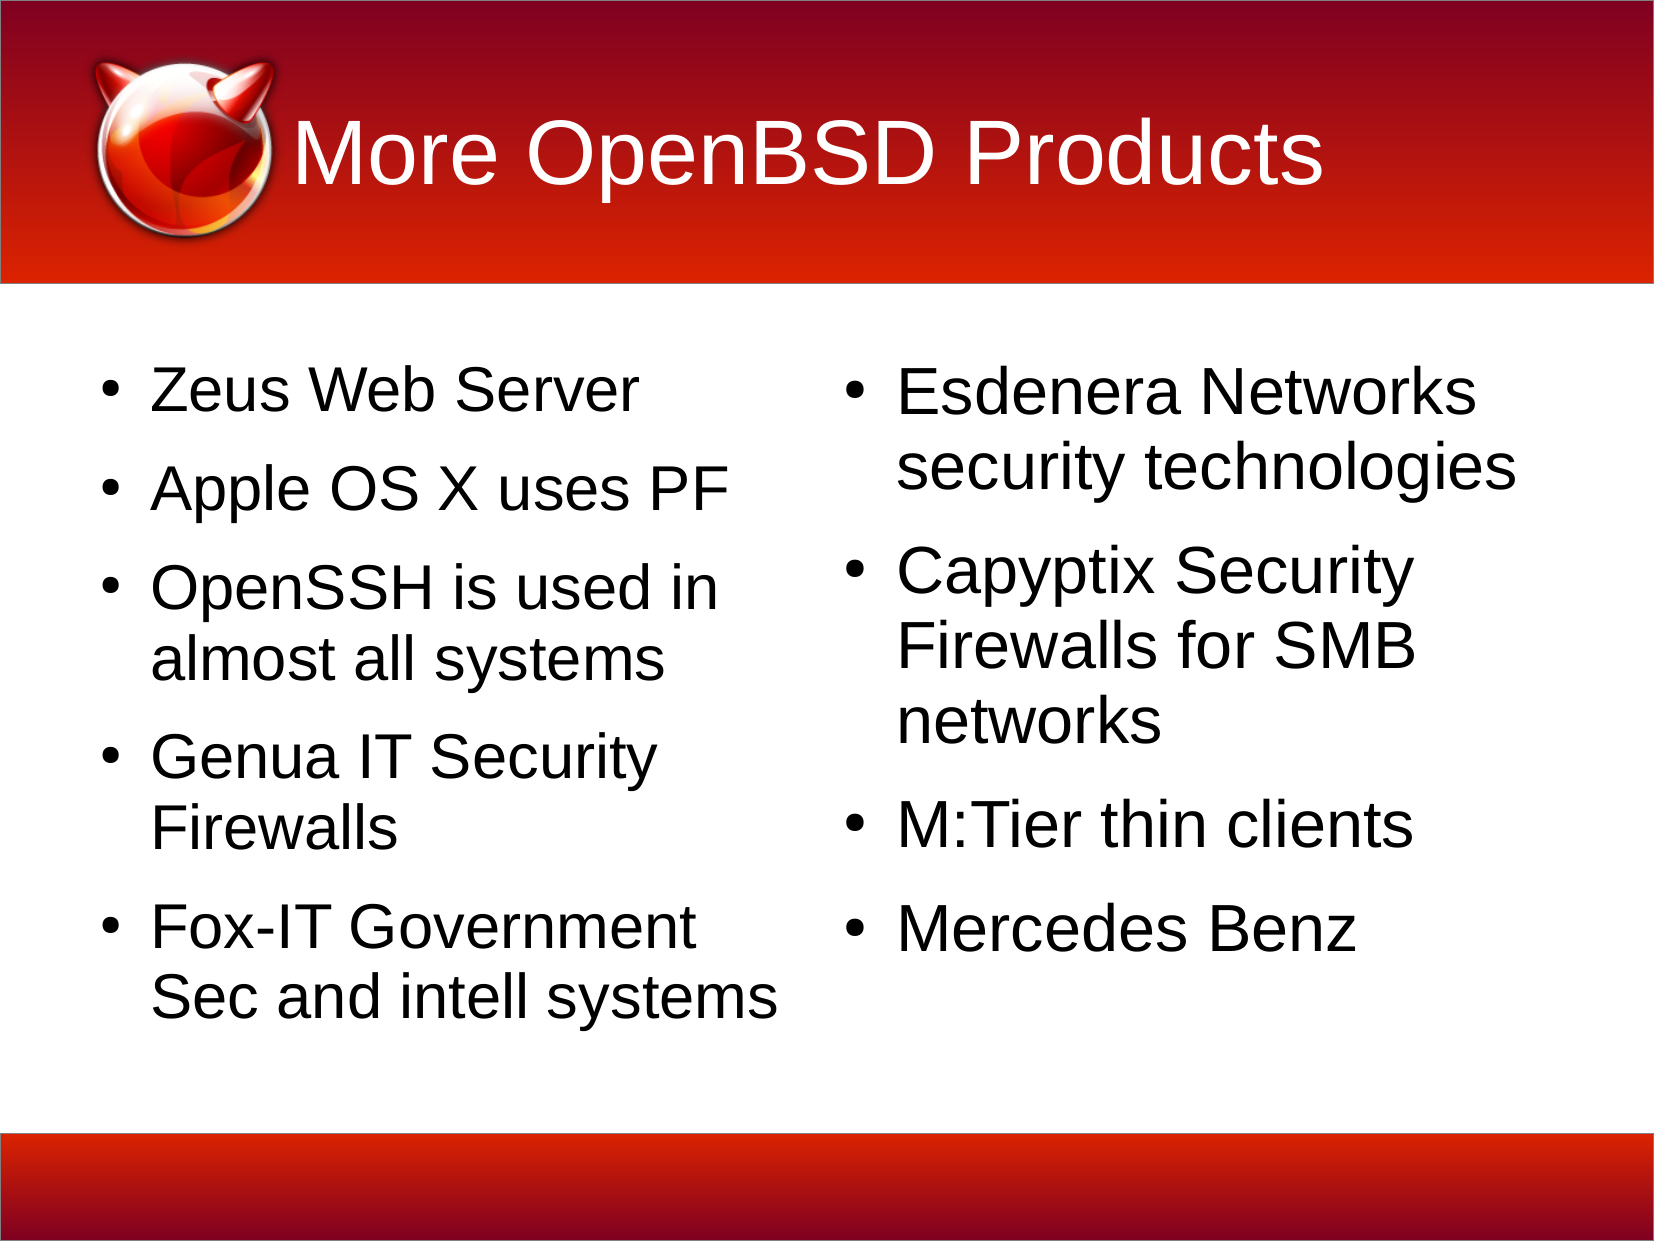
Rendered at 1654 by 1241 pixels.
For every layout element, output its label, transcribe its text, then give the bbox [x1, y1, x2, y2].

list Esdenera Networks security technologies Capyptix Security Firewalls for SMB networks M:Tier thin clients Mercedes Benz [825, 354, 1536, 1074]
title More OpenBSD Products [82, 49, 1536, 257]
list Zeus Web Server Apple OS X uses PF OpenSSH is used in almost all systems Genua IT Security Firewalls Fox-IT Government Sec and intell systems [82, 354, 793, 1074]
